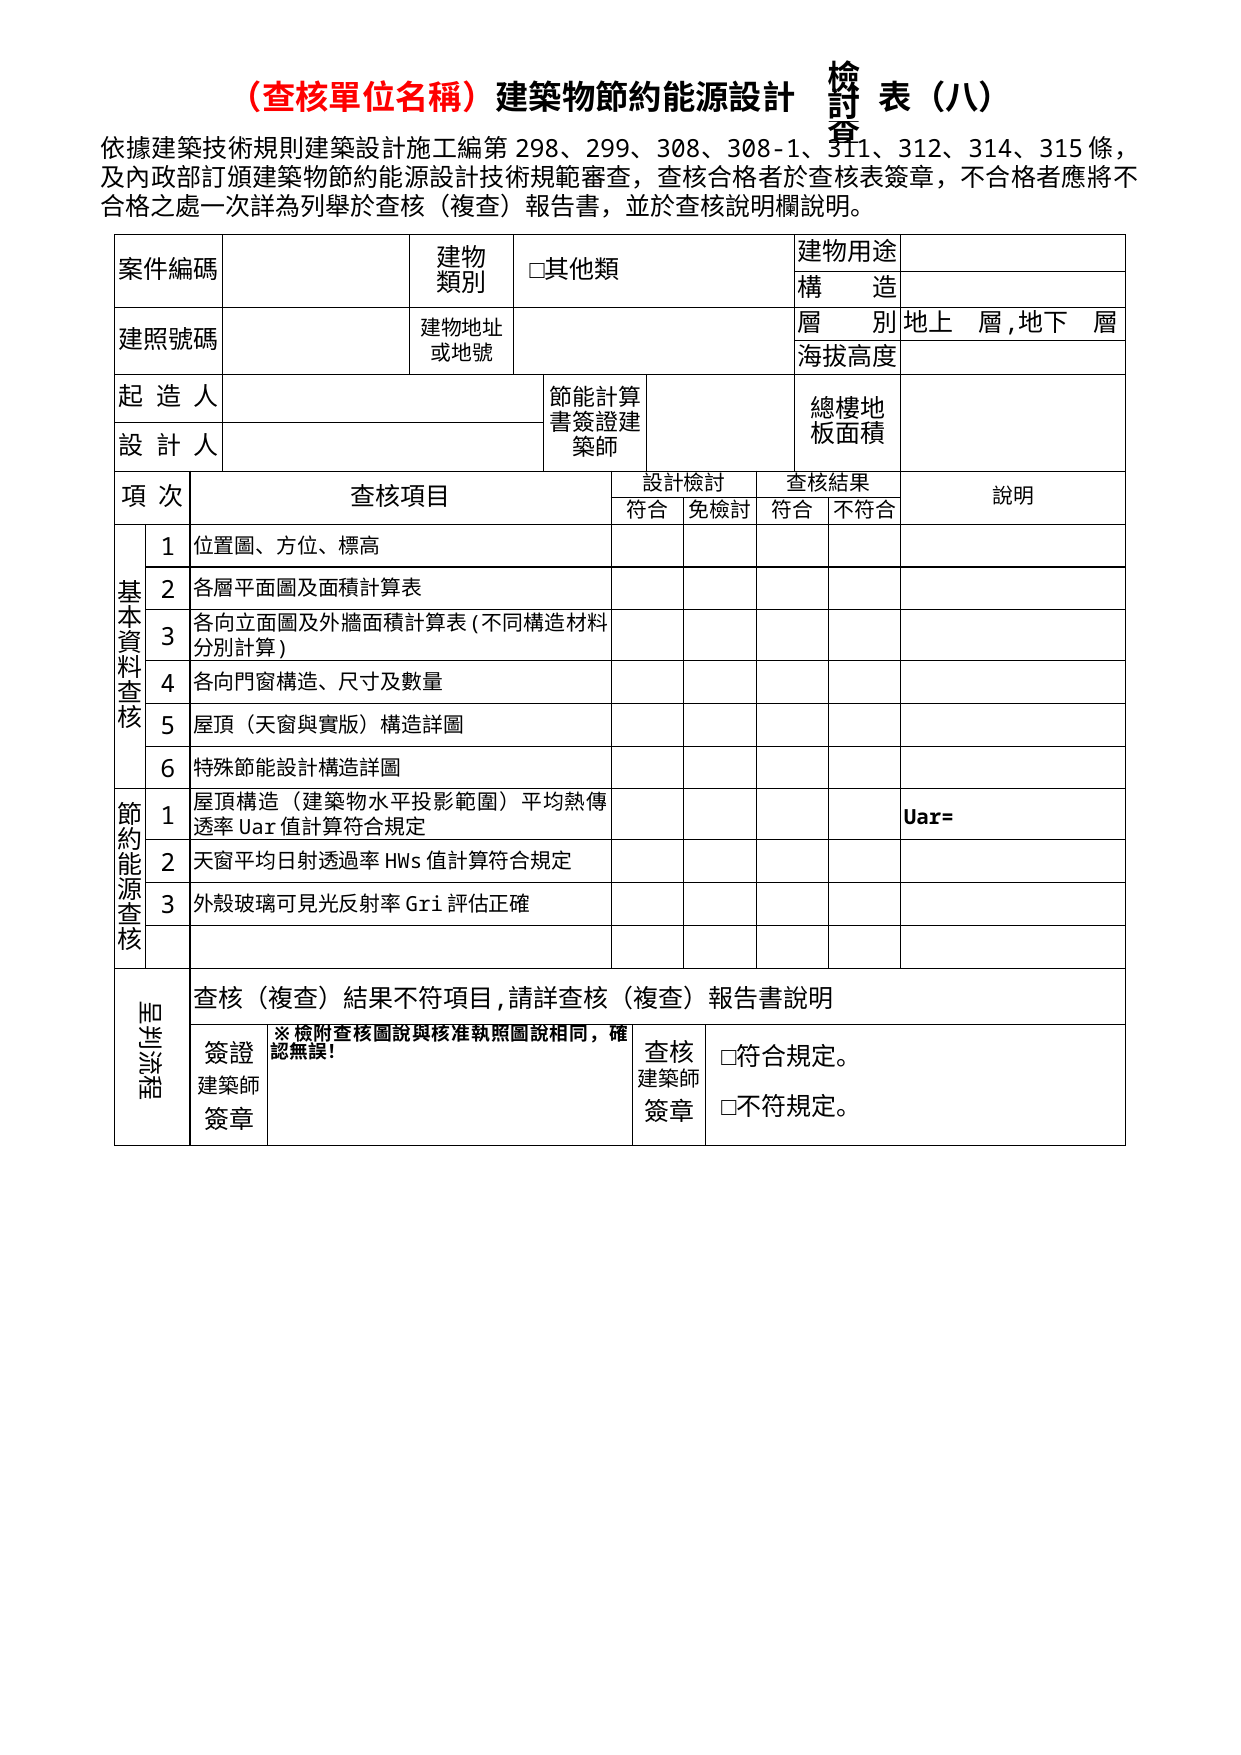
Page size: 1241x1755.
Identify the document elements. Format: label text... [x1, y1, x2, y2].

table_cell 4 [146, 661, 189, 703]
table_cell [514, 308, 794, 374]
table_cell 3 [146, 610, 189, 660]
table_cell [612, 883, 683, 925]
table_cell [757, 610, 828, 660]
table_cell [684, 568, 756, 609]
table_cell 2 [146, 840, 189, 882]
table_cell [901, 661, 1125, 703]
table_cell [612, 747, 683, 788]
table_cell 建物地址或地號 [410, 308, 513, 374]
table_cell [223, 423, 543, 471]
table_cell [829, 789, 900, 839]
table_header 建物 類別 [410, 235, 513, 307]
table_cell [901, 525, 1125, 566]
table_cell 2 [146, 568, 189, 609]
table_cell 位置圖、方位、標高 [191, 525, 611, 566]
table_cell [684, 747, 756, 788]
table_cell 各層平面圖及面積計算表 [191, 568, 611, 609]
table_cell 各向立面圖及外牆面積計算表(不同構造材料分別計算) [191, 610, 611, 660]
table_cell 1 [146, 789, 189, 839]
table_cell 項 次 [115, 472, 189, 524]
table_cell [901, 375, 1125, 471]
table_cell 層 別 [795, 308, 900, 340]
table_header [223, 235, 409, 307]
table_cell 符合 [757, 498, 828, 524]
table_cell [684, 883, 756, 925]
table_cell [757, 747, 828, 788]
table_cell 地上 層,地下 層 [901, 308, 1125, 340]
table_cell [901, 704, 1125, 746]
table_cell 不符合 [829, 498, 900, 524]
table_cell [647, 375, 794, 471]
table_header 建物用途 [795, 235, 900, 271]
table_cell [612, 840, 683, 882]
table_cell 查核 建築師 簽章 [633, 1025, 705, 1144]
table_cell [901, 747, 1125, 788]
table_cell 海拔高度 [795, 341, 900, 374]
table_cell 設計檢討 [612, 472, 756, 497]
table_cell [684, 704, 756, 746]
table_cell 5 [146, 704, 189, 746]
table_cell [684, 661, 756, 703]
table_cell [612, 926, 683, 967]
table_cell [829, 568, 900, 609]
table_cell 呈判流程 [115, 969, 189, 1144]
table_header [901, 235, 1125, 271]
table_cell 1 [146, 525, 189, 566]
table_cell Uar= [901, 789, 1125, 839]
table_cell [757, 704, 828, 746]
table_cell 外殼玻璃可見光反射率Gri評估正確 [191, 883, 611, 925]
table_cell [829, 840, 900, 882]
table_cell 構 造 [795, 272, 900, 307]
table_cell 特殊節能設計構造詳圖 [191, 747, 611, 788]
table_cell [684, 926, 756, 967]
table_cell [223, 375, 543, 422]
table_cell [757, 661, 828, 703]
table_cell [757, 926, 828, 967]
table_cell 基本資料查核 [115, 525, 145, 788]
table_cell 節能計算書簽證建築師 [544, 375, 646, 471]
table_cell [612, 525, 683, 566]
table_cell [684, 789, 756, 839]
table_cell [829, 525, 900, 566]
table_cell [901, 883, 1125, 925]
table_cell [829, 661, 900, 703]
table_cell [757, 525, 828, 566]
table_cell 免檢討 [684, 498, 756, 524]
table_header □其他類 [514, 235, 794, 307]
table_cell [612, 610, 683, 660]
table_cell 總樓地 板面積 [795, 375, 900, 471]
table_cell 節約能源查核 [115, 789, 145, 967]
table_cell 查核（複查）結果不符項目,請詳查核（複查）報告書說明 [191, 969, 1125, 1024]
table_cell [901, 568, 1125, 609]
table_cell [901, 926, 1125, 967]
table_cell [223, 308, 409, 374]
table_cell 屋頂（天窗與實版）構造詳圖 [191, 704, 611, 746]
table_cell [757, 840, 828, 882]
table_cell 設 計 人 [115, 423, 222, 471]
table_cell 建照號碼 [115, 308, 222, 374]
table_cell [901, 840, 1125, 882]
table_cell [612, 661, 683, 703]
table_cell 3 [146, 883, 189, 925]
table_cell ※檢附查核圖說與核准執照圖說相同，確認無誤！ [268, 1025, 632, 1144]
table_cell [684, 610, 756, 660]
text 檢討 [827, 67, 889, 122]
table_cell [612, 568, 683, 609]
table_cell [191, 926, 611, 967]
table_cell 簽證 建築師 簽章 [191, 1025, 267, 1144]
table_cell 6 [146, 747, 189, 788]
table_cell [829, 883, 900, 925]
table_cell 起 造 人 [115, 375, 222, 422]
text 查核 [835, 123, 852, 129]
table_cell [829, 704, 900, 746]
table_cell [829, 610, 900, 660]
table_cell [901, 610, 1125, 660]
table_header 案件編碼 [115, 235, 222, 307]
table_cell [757, 789, 828, 839]
table_cell [829, 747, 900, 788]
text 查核 [827, 122, 889, 143]
table_cell [757, 883, 828, 925]
table_cell [684, 525, 756, 566]
table_cell [612, 789, 683, 839]
table_cell 屋頂構造（建築物水平投影範圍）平均熱傳透率Uar值計算符合規定 [191, 789, 611, 839]
table_cell [829, 926, 900, 967]
table_cell [901, 272, 1125, 307]
table_cell 天窗平均日射透過率HWs值計算符合規定 [191, 840, 611, 882]
table_cell [757, 568, 828, 609]
table_cell 各向門窗構造、尺寸及數量 [191, 661, 611, 703]
text 依據建築技術規則建築設計施工編第298、299、308、308-1、311、312、314、315條，及內政部訂頒建築物節約能源設計技術規範審查，查核合格者於查核表簽章，不合格者應將不合格之處一次詳為列舉於查核（複查）報告書，並於查核說明欄說明。 [100, 134, 1140, 222]
table_cell [146, 926, 189, 967]
table_cell 符合 [612, 498, 683, 524]
text （查核單位名稱）建築物節約能源設計 表（八） [100, 59, 1140, 122]
table_cell 說明 [901, 472, 1125, 524]
table_cell 查核結果 [757, 472, 900, 497]
table_cell □符合規定。 □不符規定。 [706, 1025, 1125, 1144]
table_cell [684, 840, 756, 882]
table_cell [901, 341, 1125, 374]
table_cell [612, 704, 683, 746]
table_cell 查核項目 [191, 472, 611, 524]
